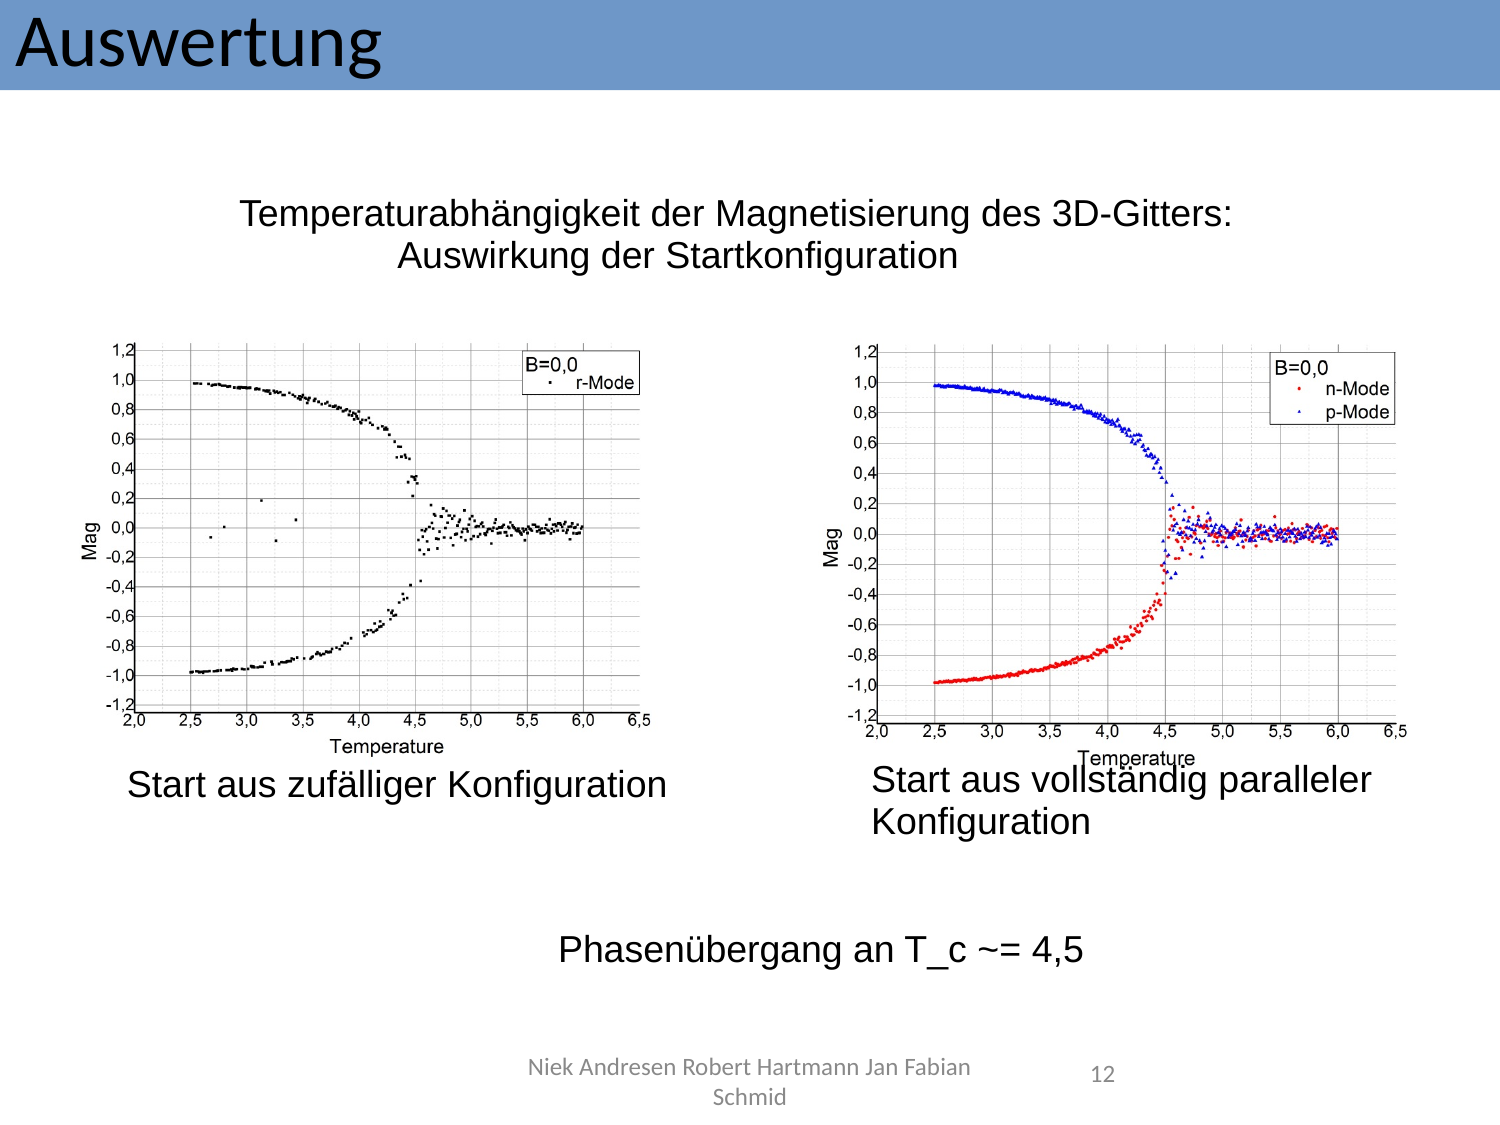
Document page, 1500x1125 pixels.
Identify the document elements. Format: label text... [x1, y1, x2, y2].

text_box Temperaturabhängigkeit der Magnetisierung des 3D-Gitters: Auswirkung der Startkonfiguration [224, 185, 1249, 285]
text_box Niek Andresen Robert Hartmann Jan Fabian Schmid [512, 1042, 988, 1103]
text_box Auswertung [0, 0, 1500, 91]
picture [2, 283, 1500, 811]
text_box Start aus vollständig paralleler Konfiguration [820, 751, 1436, 817]
text_box Phasenübergang an T_c ~= 4,5 [543, 921, 1099, 979]
text_box Start aus zufälliger Konfiguration [76, 755, 691, 821]
text_box 14 [1074, 1042, 1426, 1103]
